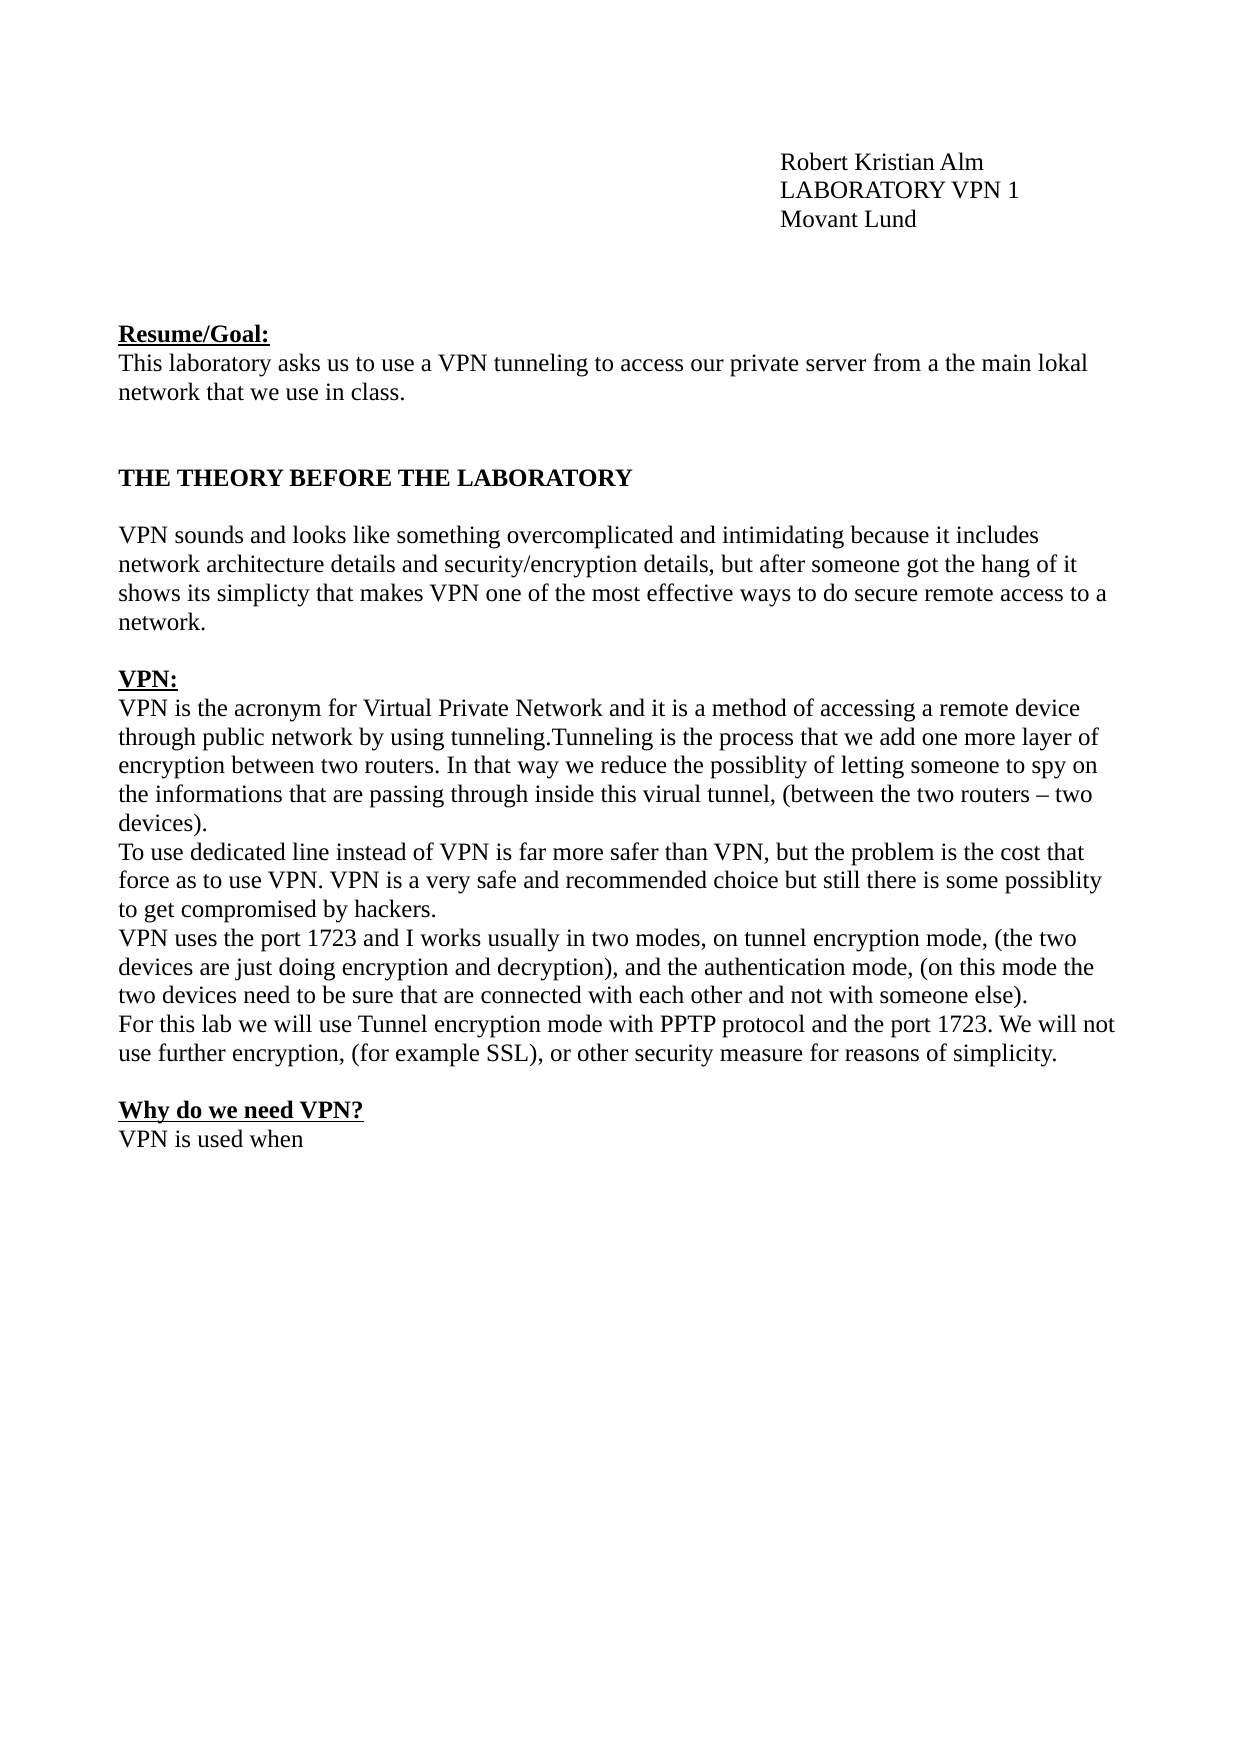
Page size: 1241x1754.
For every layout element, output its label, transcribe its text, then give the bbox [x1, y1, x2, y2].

text Robert Kristian Alm [118, 147, 1122, 176]
text THE THEORY BEFORE THE LABORATORY [118, 463, 1122, 492]
text VPN is the acronym for Virtual Private Network and it is a method of accessing a remote device through public network by using tunneling.Tunneling is the process that we add one more layer of encryption between two routers. In that way we reduce the possiblity of letting someone to spy on the informations that are passing through inside this virual tunnel, (between the two routers – two devices). [118, 693, 1122, 837]
text VPN: [118, 664, 1122, 693]
text VPN uses the port 1723 and I works usually in two modes, on tunnel encryption mode, (the two devices are just doing encryption and decryption), and the authentication mode, (on this mode the two devices need to be sure that are connected with each other and not with someone else). For this lab we will use Tunnel encryption mode with PPTP protocol and the port 1723. We will not use further encryption, (for example SSL), or other security measure for reasons of simplicity. [118, 923, 1122, 1067]
text Resume/Goal: [118, 319, 1122, 348]
text LABORATORY VPN 1 [118, 176, 1122, 204]
text Why do we need VPN? [118, 1096, 1122, 1124]
text To use dedicated line instead of VPN is far more safer than VPN, but the problem is the cost that force as to use VPN. VPN is a very safe and recommended choice but still there is some possiblity to get compromised by hackers. [118, 837, 1122, 923]
text Movant Lund [118, 204, 1122, 233]
text VPN sounds and looks like something overcomplicated and intimidating because it includes network architecture details and security/encryption details, but after someone got the hang of it shows its simplicty that makes VPN one of the most effective ways to do secure remote access to a network. [118, 521, 1122, 636]
text VPN is used when [118, 1124, 1122, 1153]
text This laboratory asks us to use a VPN tunneling to access our private server from a the main lokal network that we use in class. [118, 348, 1122, 406]
